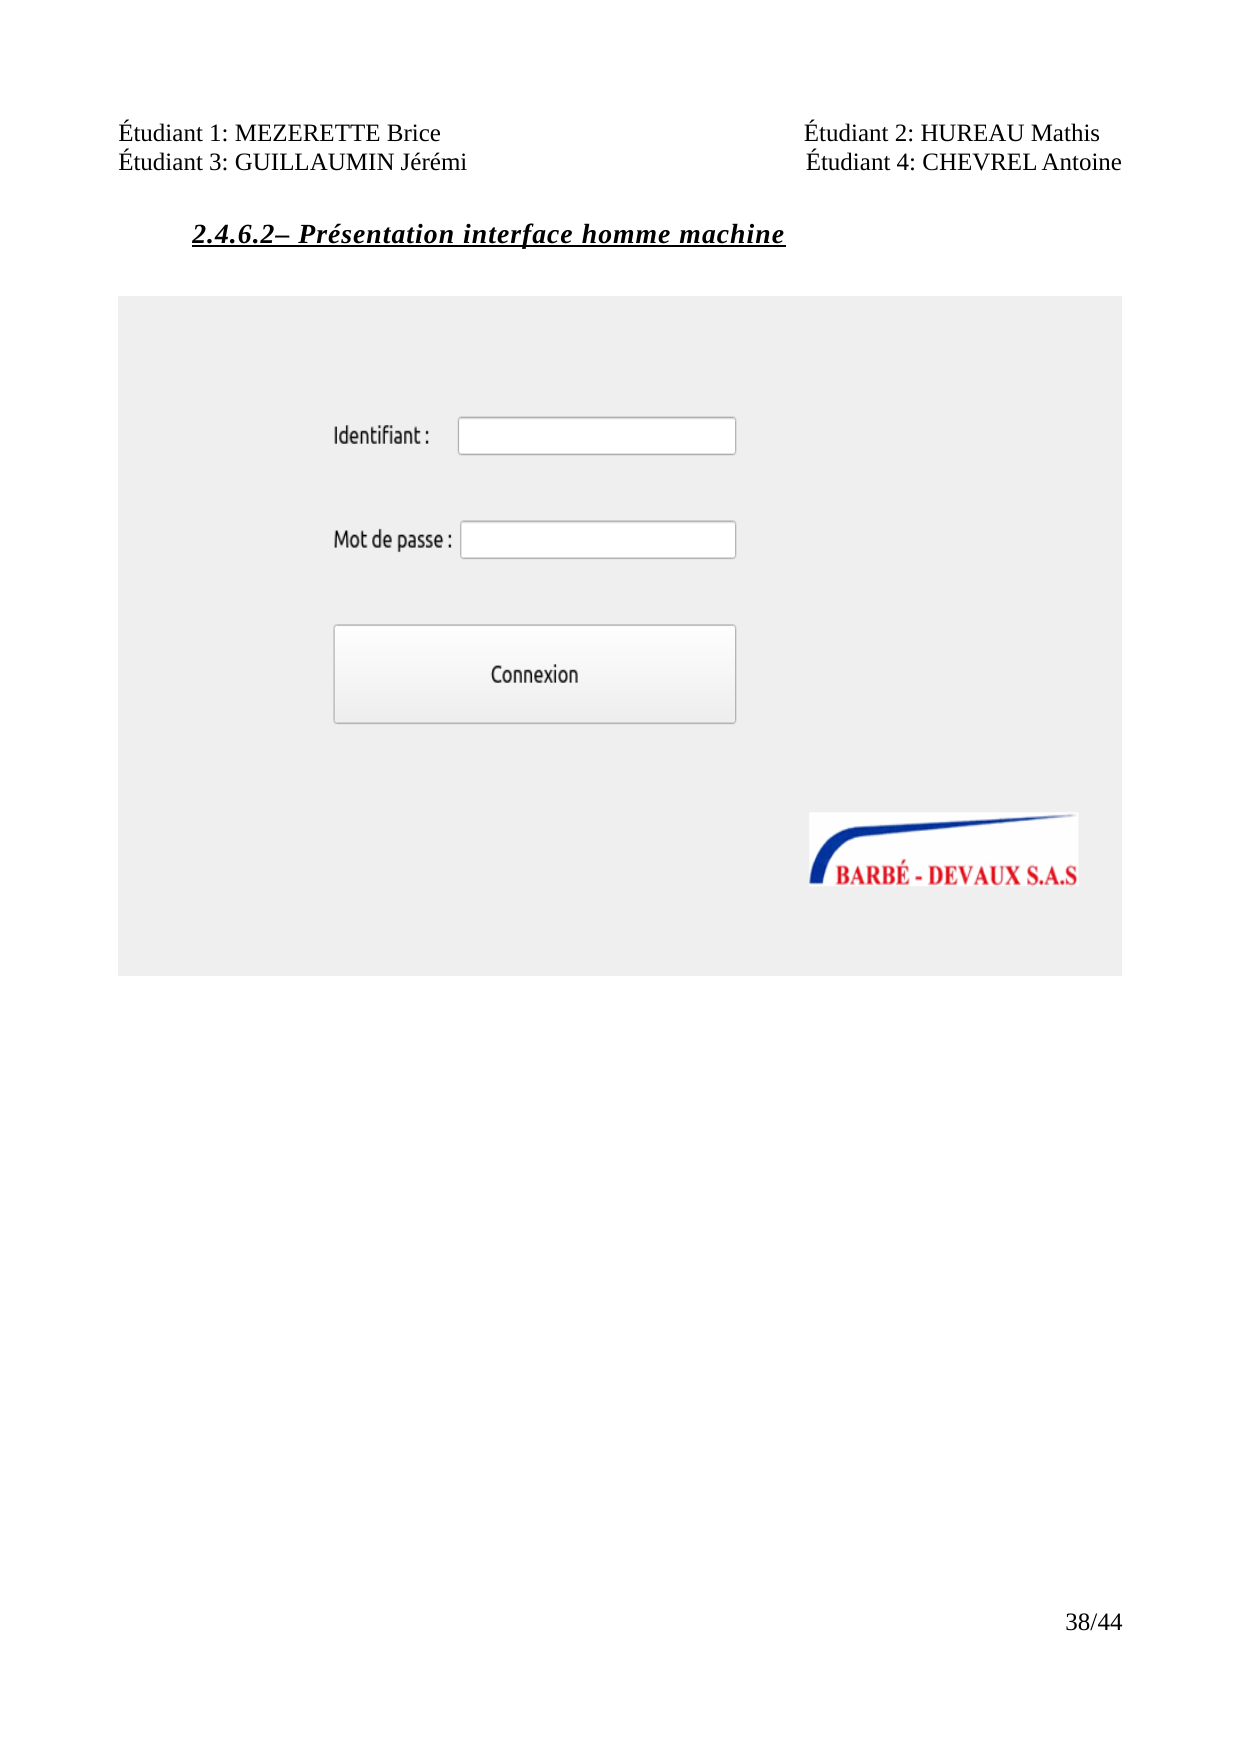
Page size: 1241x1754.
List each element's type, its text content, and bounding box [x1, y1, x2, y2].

picture [118, 296, 1123, 976]
subtitle 2.4.6.2– Présentation interface homme machine [118, 218, 1122, 249]
